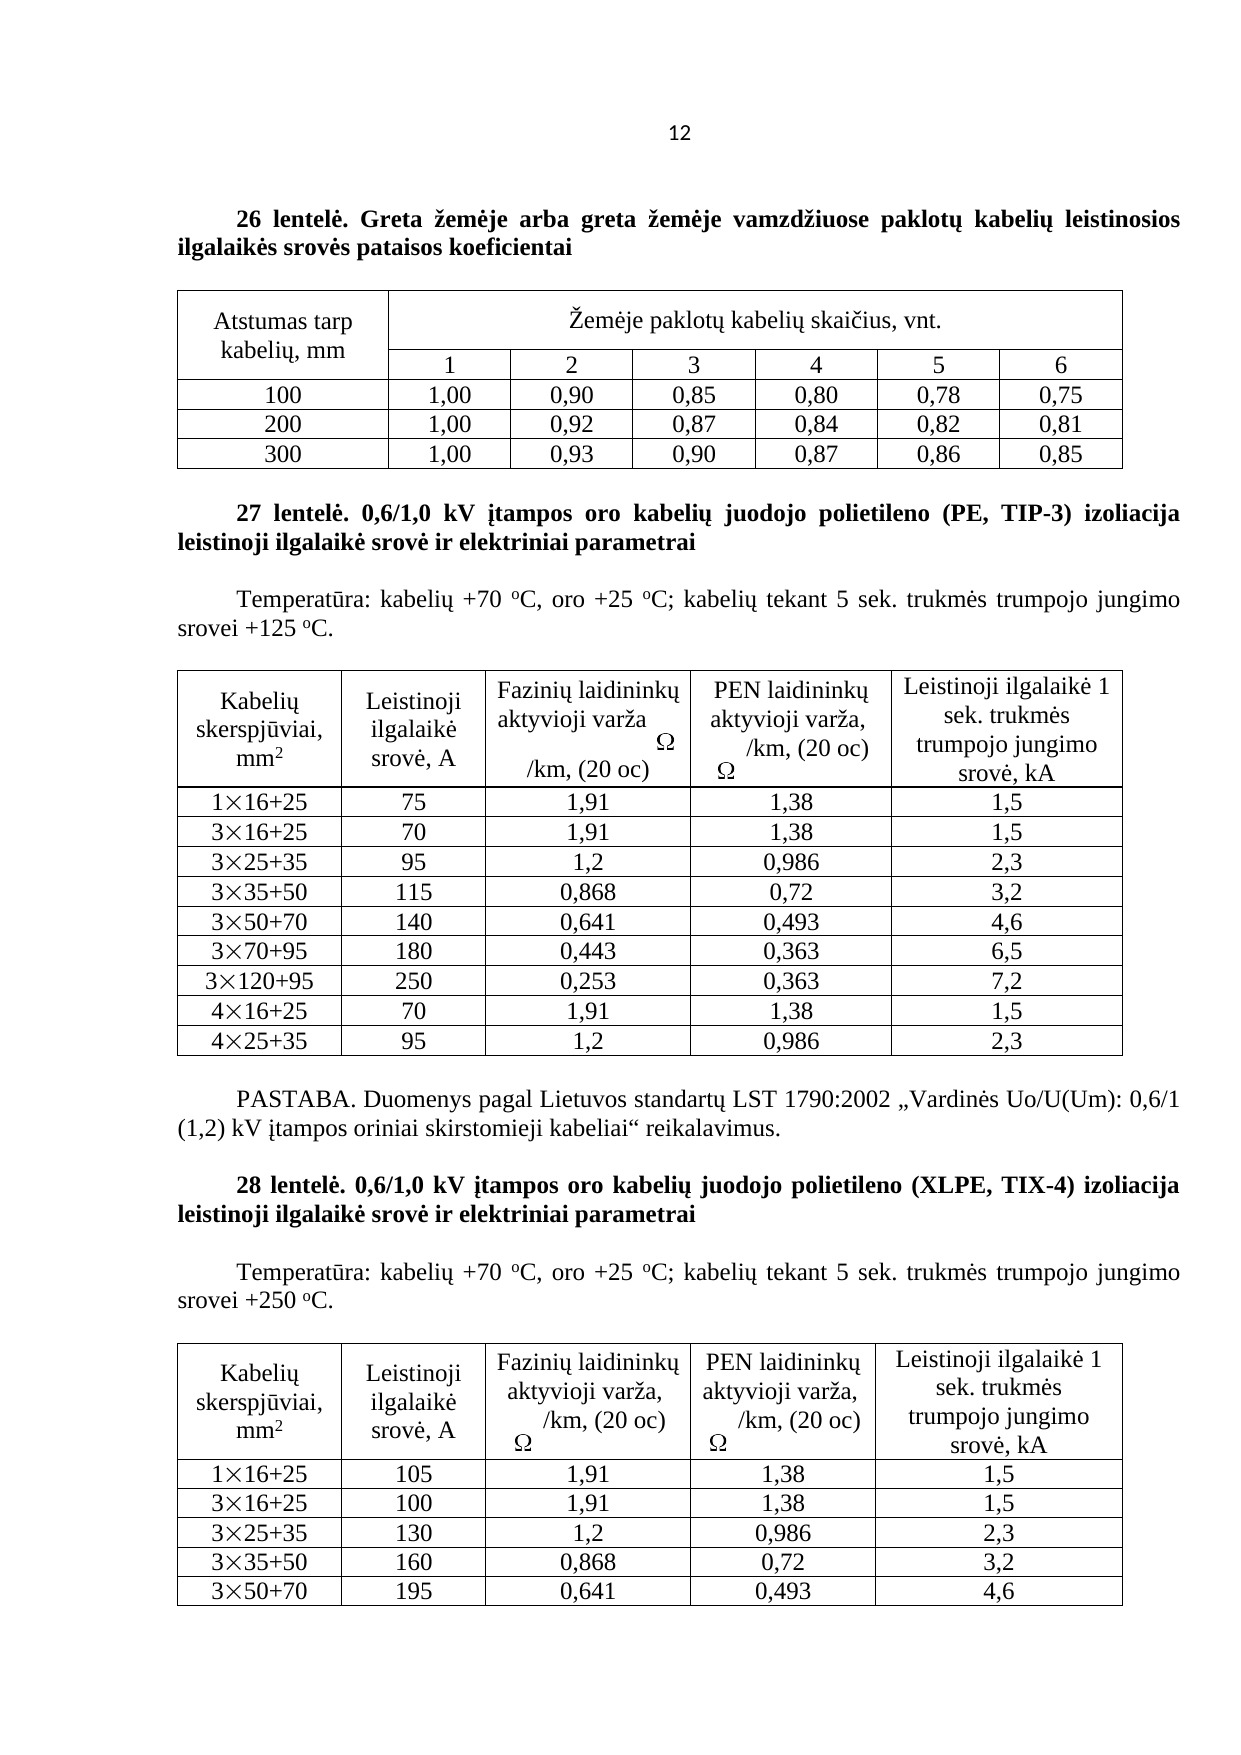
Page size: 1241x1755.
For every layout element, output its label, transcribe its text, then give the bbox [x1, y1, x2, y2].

table_cell 300 [178, 439, 388, 468]
table_cell 0,90 [511, 380, 632, 408]
table_cell 3120+95 [178, 966, 341, 995]
table_cell 0,93 [511, 439, 632, 468]
table_cell 5 [878, 350, 999, 379]
table_cell 1,5 [892, 817, 1122, 846]
table_header PEN laidininkų aktyvioji varža, /km, (20 oc) [691, 1344, 875, 1459]
table_cell 95 [342, 847, 485, 876]
table_cell 1 [389, 350, 510, 379]
table_cell 0,84 [756, 410, 877, 438]
table_cell 75 [342, 788, 485, 816]
table_cell 335+50 [178, 1548, 341, 1576]
table_cell 0,868 [486, 877, 690, 906]
table_cell 3 [633, 350, 755, 379]
table_cell 70 [342, 996, 485, 1025]
table_cell 1,2 [486, 1518, 690, 1546]
table_header Leistinoji ilgalaikė srovė, A [342, 671, 485, 786]
table_cell 1,38 [691, 996, 891, 1025]
table_cell 1,91 [486, 788, 690, 816]
table_cell 335+50 [178, 877, 341, 906]
table_cell 140 [342, 907, 485, 935]
table_header Leistinoji ilgalaikė 1 sek. trukmės trumpojo jungimo srovė, kA [892, 671, 1122, 786]
table_cell 0,493 [691, 907, 891, 935]
table_cell 1,5 [876, 1489, 1122, 1517]
table_cell 1,2 [486, 1026, 690, 1054]
table_cell 4 [756, 350, 877, 379]
table_cell 1,00 [389, 439, 510, 468]
table_header Kabelių skerspjūviai, mm2 [178, 671, 341, 786]
table_header PEN laidininkų aktyvioji varža, /km, (20 oc) [691, 671, 891, 786]
text Temperatūra: kabelių +70 oC, oro +25 oC; kabelių tekant 5 sek. trukmės trumpojo jungimo srovei +125 oC. [177, 584, 1181, 642]
table_cell 0,493 [691, 1577, 875, 1605]
table_cell 2,3 [892, 1026, 1122, 1054]
table_cell 0,986 [691, 847, 891, 876]
table_cell 1,91 [486, 996, 690, 1025]
table_header Leistinoji ilgalaikė 1 sek. trukmės trumpojo jungimo srovė, kA [876, 1344, 1122, 1459]
table_cell 316+25 [178, 1489, 341, 1517]
table_cell 4,6 [876, 1577, 1122, 1605]
table_cell 1,00 [389, 410, 510, 438]
table_cell 0,87 [633, 410, 755, 438]
table_cell 0,85 [633, 380, 755, 408]
table_cell 0,986 [691, 1518, 875, 1546]
table_cell 100 [342, 1489, 485, 1517]
table_cell 1,5 [892, 996, 1122, 1025]
table_cell 1,00 [389, 380, 510, 408]
table_cell 1,91 [486, 817, 690, 846]
table_cell 1,91 [486, 1489, 690, 1517]
table_header Fazinių laidininkų aktyvioji varža, /km, (20 oc) [486, 1344, 690, 1459]
table_cell 1,38 [691, 817, 891, 846]
table_cell 116+25 [178, 788, 341, 816]
table_cell 350+70 [178, 1577, 341, 1605]
table_cell 316+25 [178, 817, 341, 846]
table_cell 0,81 [1000, 410, 1122, 438]
table_cell 0,641 [486, 1577, 690, 1605]
table_cell 2,3 [892, 847, 1122, 876]
table_cell 0,92 [511, 410, 632, 438]
table_cell 1,38 [691, 788, 891, 816]
table_cell 1,91 [486, 1460, 690, 1488]
table_header Atstumas tarp kabelių, mm [178, 291, 388, 379]
table_cell 180 [342, 936, 485, 965]
text 26 lentelė. Greta žemėje arba greta žemėje vamzdžiuose paklotų kabelių leistinosios ilgalaikės srovės pataisos koeficientai [177, 204, 1181, 261]
table_cell 1,5 [892, 788, 1122, 816]
table_cell 6 [1000, 350, 1122, 379]
table_cell 0,72 [691, 877, 891, 906]
table_cell 325+35 [178, 1518, 341, 1546]
table_header Kabelių skerspjūviai, mm2 [178, 1344, 341, 1459]
table_cell 370+95 [178, 936, 341, 965]
table_cell 130 [342, 1518, 485, 1546]
table_cell 1,38 [691, 1489, 875, 1517]
table_cell 116+25 [178, 1460, 341, 1488]
text 28 lentelė. 0,6/1,0 kV įtampos oro kabelių juodojo polietileno (XLPE, TIX-4) izoliacija leistinoji ilgalaikė srovė ir elektriniai parametrai [177, 1171, 1181, 1228]
table_cell 1,2 [486, 847, 690, 876]
table_cell 0,72 [691, 1548, 875, 1576]
table_cell 350+70 [178, 907, 341, 935]
table_header Žemėje paklotų kabelių skaičius, vnt. [389, 291, 1122, 349]
table_cell 7,2 [892, 966, 1122, 995]
table_cell 0,641 [486, 907, 690, 935]
table_cell 195 [342, 1577, 485, 1605]
table_cell 115 [342, 877, 485, 906]
table_cell 250 [342, 966, 485, 995]
table_cell 0,363 [691, 936, 891, 965]
table_cell 2 [511, 350, 632, 379]
text 27 lentelė. 0,6/1,0 kV įtampos oro kabelių juodojo polietileno (PE, TIP-3) izoliacija leistinoji ilgalaikė srovė ir elektriniai parametrai [177, 498, 1181, 555]
table_cell 70 [342, 817, 485, 846]
table_cell 0,82 [878, 410, 999, 438]
table_cell 1,38 [691, 1460, 875, 1488]
table_header Leistinoji ilgalaikė srovė, A [342, 1344, 485, 1459]
table_cell 2,3 [876, 1518, 1122, 1546]
text PASTABA. Duomenys pagal Lietuvos standartų LST 1790:2002 „Vardinės Uo/U(Um): 0,6/1 (1,2) kV įtampos oriniai skirstomieji kabeliai“ reikalavimus. [177, 1084, 1181, 1142]
table_cell 0,86 [878, 439, 999, 468]
table_cell 0,80 [756, 380, 877, 408]
table_header Fazinių laidininkų aktyvioji varža /km, (20 oc) [486, 671, 690, 786]
table_cell 200 [178, 410, 388, 438]
text Temperatūra: kabelių +70 oC, oro +25 oC; kabelių tekant 5 sek. trukmės trumpojo jungimo srovei +250 oC. [177, 1257, 1181, 1314]
table_cell 3,2 [876, 1548, 1122, 1576]
table_cell 0,90 [633, 439, 755, 468]
table_cell 325+35 [178, 847, 341, 876]
table_cell 425+35 [178, 1026, 341, 1054]
table_cell 95 [342, 1026, 485, 1054]
table_cell 0,986 [691, 1026, 891, 1054]
table_cell 3,2 [892, 877, 1122, 906]
table_cell 0,868 [486, 1548, 690, 1576]
table_cell 4,6 [892, 907, 1122, 935]
table_cell 160 [342, 1548, 485, 1576]
table_cell 416+25 [178, 996, 341, 1025]
table_cell 0,253 [486, 966, 690, 995]
table_cell 0,443 [486, 936, 690, 965]
table_cell 6,5 [892, 936, 1122, 965]
table_cell 105 [342, 1460, 485, 1488]
table_cell 0,87 [756, 439, 877, 468]
table_cell 0,78 [878, 380, 999, 408]
table_cell 0,75 [1000, 380, 1122, 408]
table_cell 0,363 [691, 966, 891, 995]
table_cell 0,85 [1000, 439, 1122, 468]
table_cell 100 [178, 380, 388, 408]
table_cell 1,5 [876, 1460, 1122, 1488]
